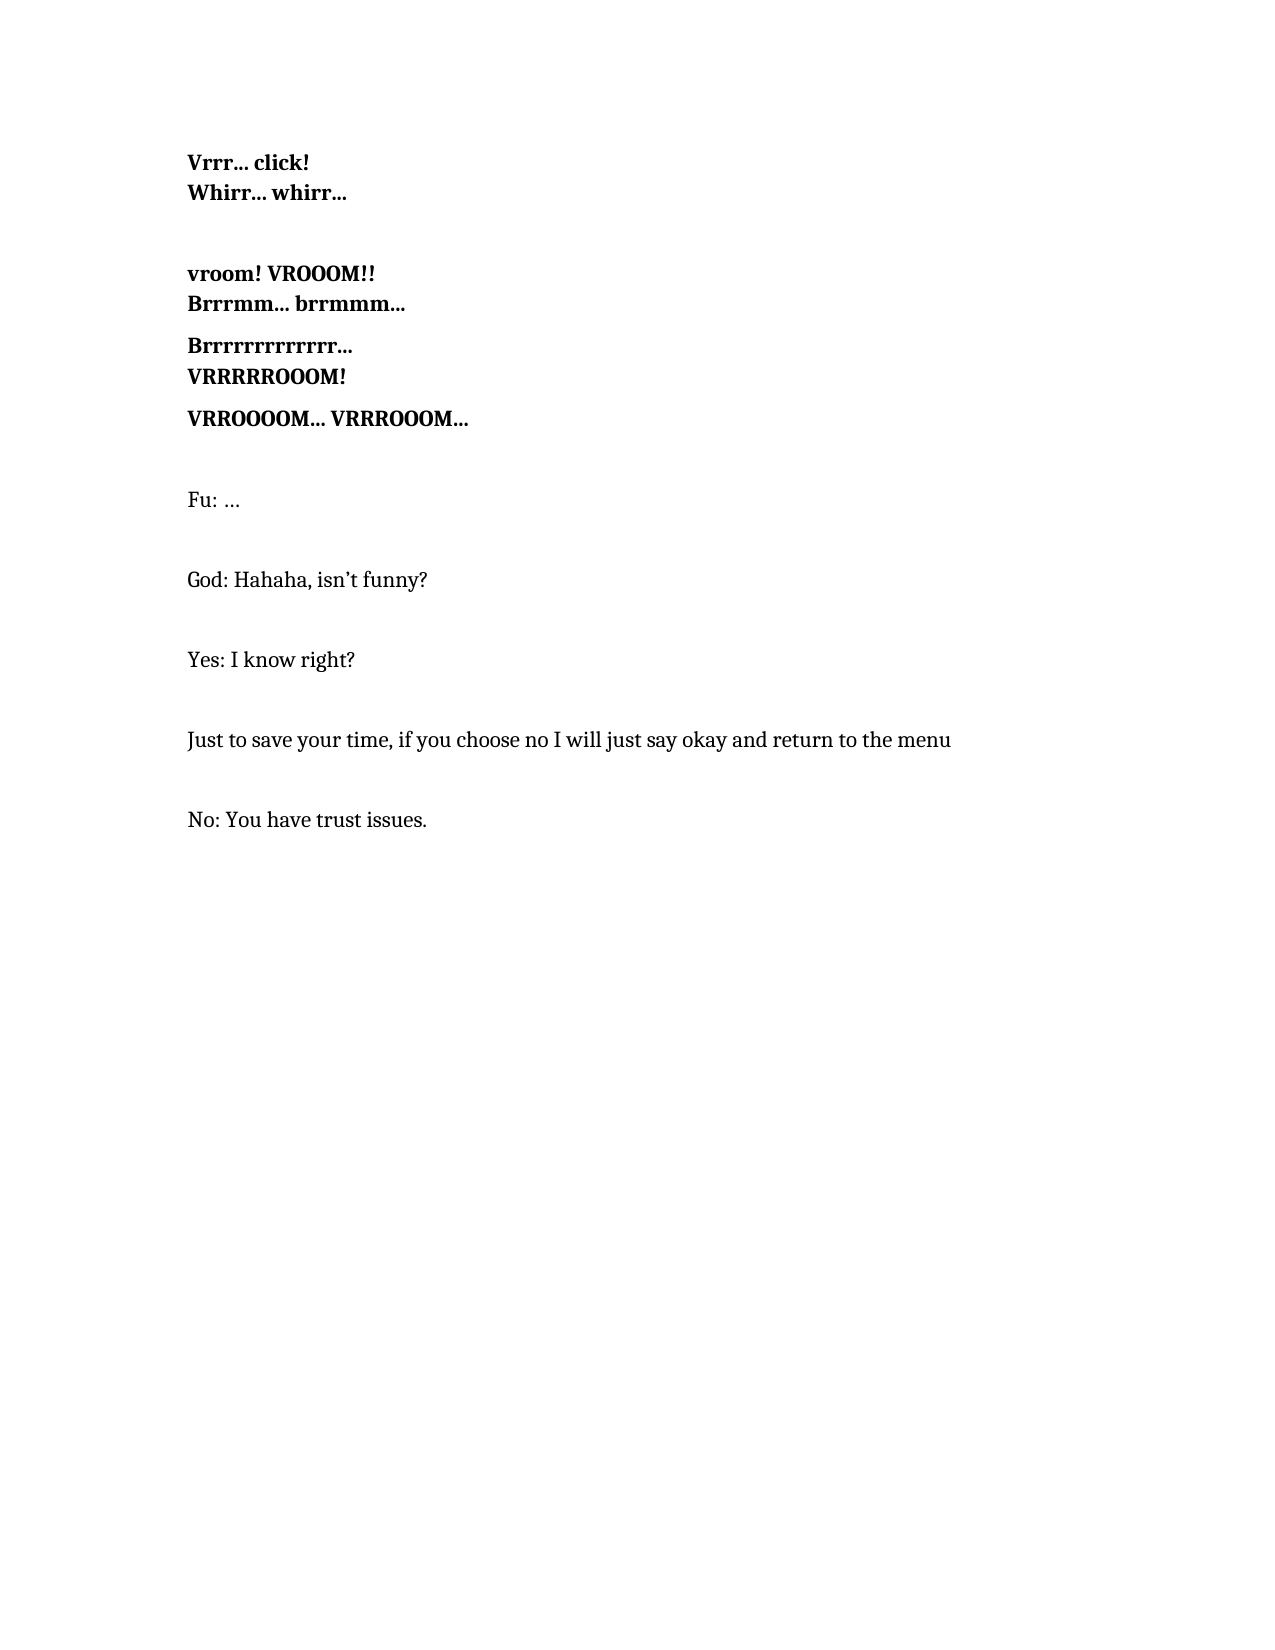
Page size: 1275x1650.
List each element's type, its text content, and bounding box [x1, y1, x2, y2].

text Just to save your time, if you choose no I will just say okay and return to the menu [187, 727, 1087, 753]
text Brrrmm... brrmmm... [187, 291, 1087, 317]
text Vrrr... click! Whirr... whirr... [187, 150, 1087, 207]
text vroom! VROOOM!! [187, 260, 1087, 287]
text VRROOOOM... VRRROOOM... [187, 406, 1087, 433]
text Yes: I know right? [187, 647, 1087, 673]
text No: You have trust issues. [187, 807, 1087, 834]
text God: Hahaha, isn’t funny? [187, 567, 1087, 593]
text Brrrrrrrrrrrrr... VRRRRROOOM! [187, 333, 1087, 390]
text Fu: … [187, 486, 1087, 513]
